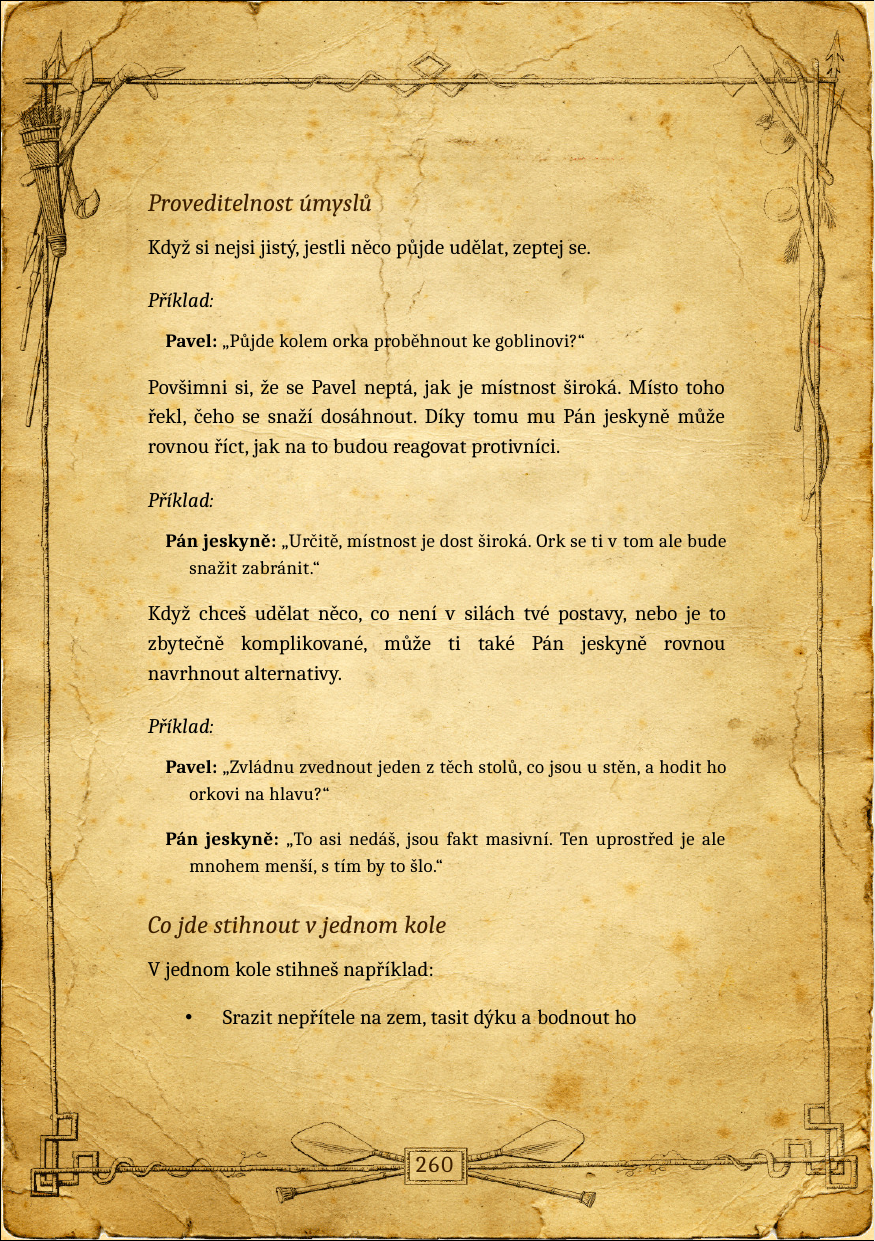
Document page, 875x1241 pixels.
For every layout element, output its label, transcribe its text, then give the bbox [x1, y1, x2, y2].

text Pavel: „Zvládnu zvednout jeden z⁠ těch stolů, co jsou u⁠ stěn, a⁠ hodit ho orkovi na hlavu?“ [165, 757, 726, 805]
subtitle Proveditelnost úmyslů [148, 189, 726, 218]
text Pán jeskyně: „Určitě, místnost je dost široká. Ork se ti v⁠ tom ale bude snažit zabránit.“ [165, 530, 726, 579]
text Příklad: [148, 289, 726, 313]
subtitle Co jde stihnout v⁠ jednom kole [148, 911, 726, 940]
text V⁠ jednom kole stihneš například: [148, 958, 726, 982]
text Příklad: [148, 715, 726, 739]
text Pavel: „Půjde kolem orka proběhnout ke goblinovi?“ [165, 331, 726, 352]
text Pán jeskyně: „To asi nedáš, jsou fakt masivní. Ten uprostřed je ale mnohem menší, s⁠ tím by to šlo.“ [165, 828, 726, 877]
text Když si nejsi jistý, jestli něco půjde udělat, zeptej se. [148, 236, 726, 259]
text Příklad: [148, 489, 726, 513]
text Když chceš udělat něco, co není v⁠ silách tvé postavy, nebo je to zbytečně komplikované, může ti také Pán jeskyně rovnou navrhnout alternativy. [148, 602, 726, 686]
list Srazit nepřítele na zem, tasit dýku a⁠ bodnout ho [185, 1006, 726, 1029]
picture [1, 1, 874, 1240]
text Povšimni si, že se Pavel neptá, jak je místnost široká. Místo toho řekl, čeho se snaží dosáhnout. Díky tomu mu Pán jeskyně může rovnou říct, jak na to budou reagovat protivníci. [148, 375, 726, 459]
